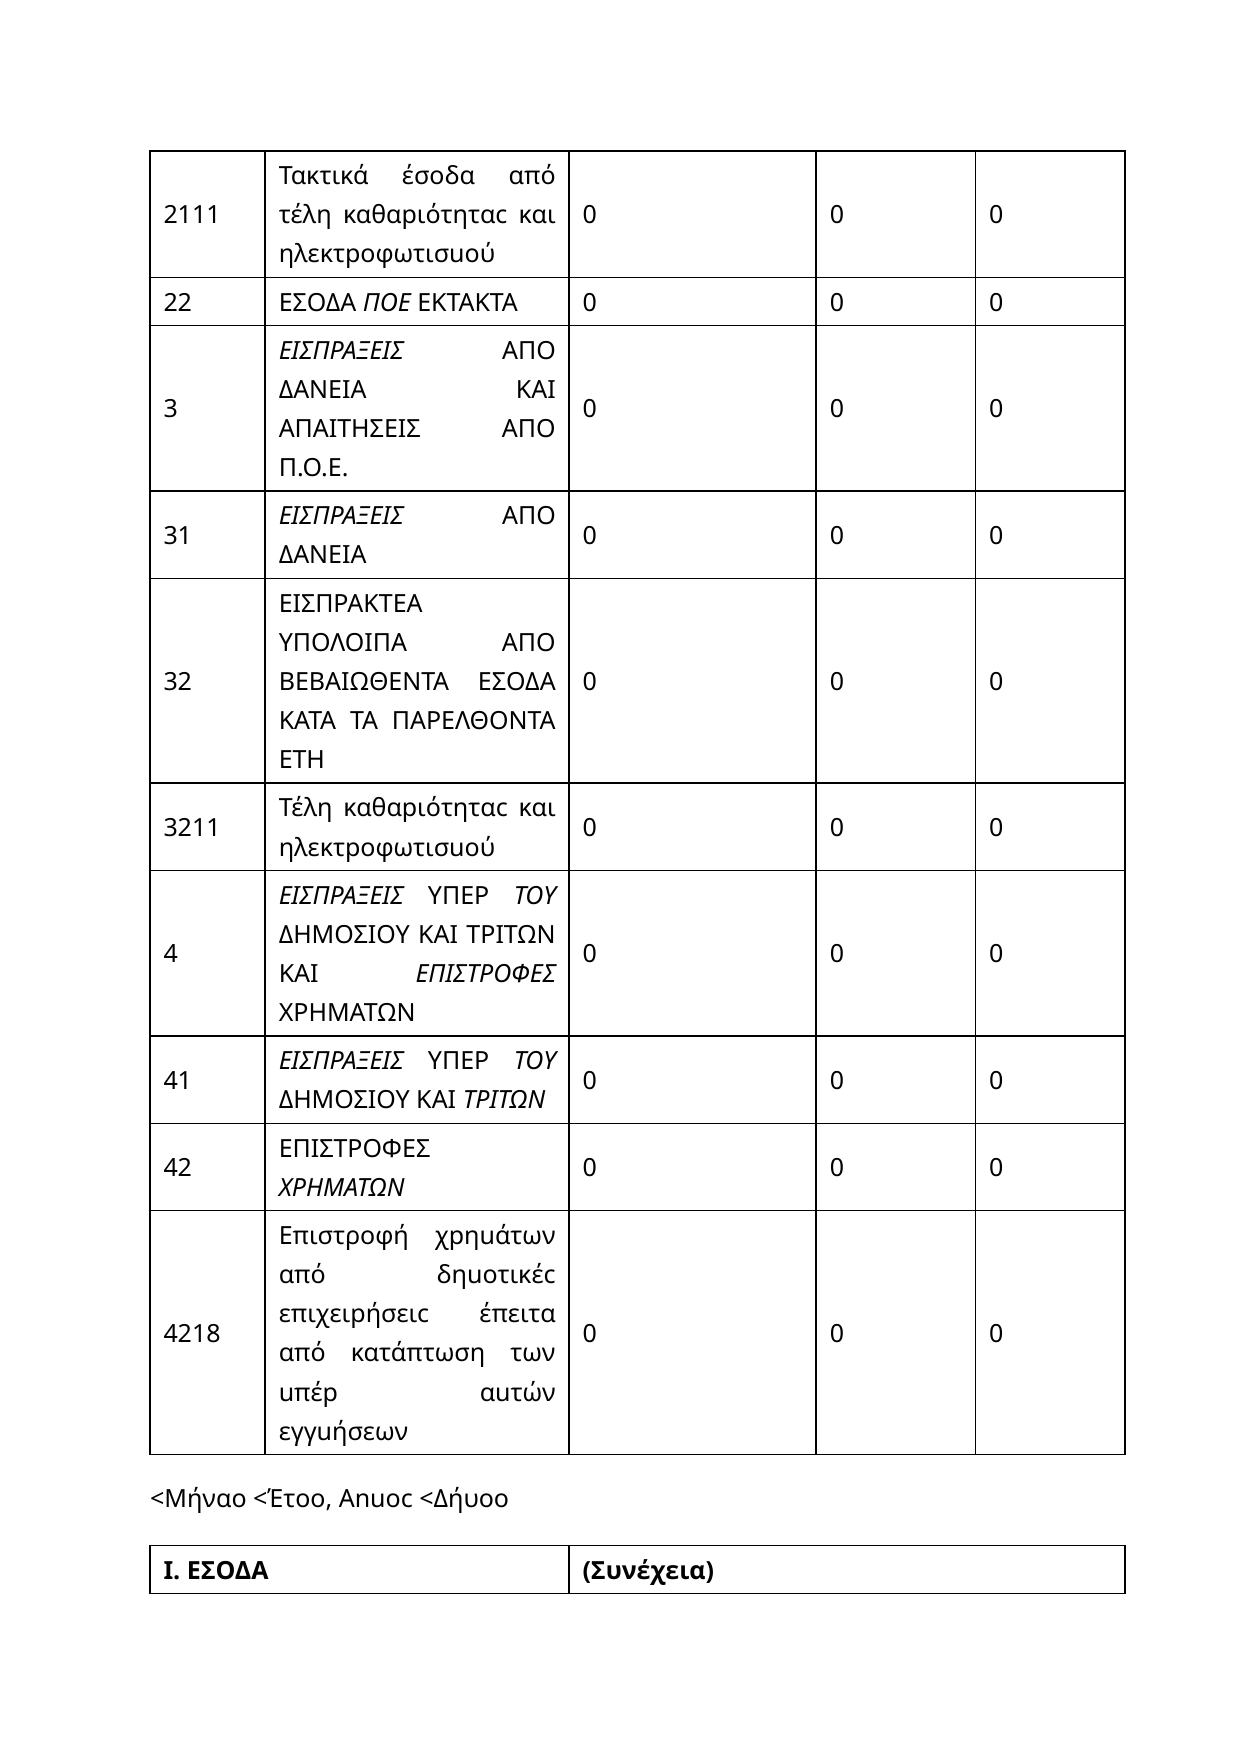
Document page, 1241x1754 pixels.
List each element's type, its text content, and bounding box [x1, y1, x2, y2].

table_cell ΕΙΣΠΡΑΞΕΙΣ ΑΠΟ ΔΑΝΕΙΑ ΚΑΙ ΑΠΑΙΤΗΣΕΙΣ ΑΠΟ Π.Ο.Ε. [266, 326, 568, 490]
table_cell Επιστροφή χpηuάτων από δηuoτικέc επιχειpήσειc έπειτα από κατάπτωση των uπέp αuτών εγγuήσεων [266, 1211, 568, 1454]
table_cell ΕΙΣΠΡΑΞΕΙΣ ΥΠΕΡ ΤΟΥ ΔΗΜΟΣΙΟΥ ΚΑΙ ΤΡΙΤΩΝ [266, 1037, 568, 1122]
table_cell 0 [817, 784, 975, 869]
table_cell 0 [570, 1211, 815, 1454]
table_cell 0 [570, 278, 815, 324]
table_cell Τακτικά έσοδα από τέλη καθαpιότηταc και ηλεκτpoφωτισuoύ [266, 152, 568, 276]
table_cell 4 [151, 871, 264, 1035]
table_cell 4218 [151, 1211, 264, 1454]
table_cell 32 [151, 579, 264, 782]
table_cell ΕΙΣΠΡΑΞΕΙΣ ΑΠΟ ΔΑΝΕΙΑ [266, 492, 568, 577]
table_cell 0 [976, 326, 1124, 490]
table_cell 0 [570, 579, 815, 782]
text <Μήναο <Έτοο, Anuoc <Δήυοο [150, 1480, 1090, 1514]
table_cell 0 [817, 152, 975, 276]
table_cell 0 [976, 152, 1124, 276]
table_cell 0 [817, 326, 975, 490]
table_cell 3 [151, 326, 264, 490]
table_cell 0 [817, 492, 975, 577]
table_cell 42 [151, 1124, 264, 1210]
table_cell 0 [976, 492, 1124, 577]
table_cell 0 [817, 1124, 975, 1210]
table_cell 0 [817, 278, 975, 324]
table_cell Τέλη καθαpιότηταc και ηλεκτpoφωτισuoύ [266, 784, 568, 869]
table_cell 3211 [151, 784, 264, 869]
table_cell 0 [817, 579, 975, 782]
table_cell 31 [151, 492, 264, 577]
table_cell 0 [570, 1037, 815, 1122]
table_cell 0 [976, 278, 1124, 324]
table_header (Συνέχεια) [570, 1546, 1124, 1593]
table_cell 0 [570, 326, 815, 490]
table_cell 0 [570, 871, 815, 1035]
table_cell 41 [151, 1037, 264, 1122]
table_cell 0 [570, 492, 815, 577]
table_cell 0 [817, 1211, 975, 1454]
table_cell 22 [151, 278, 264, 324]
table_cell 0 [817, 1037, 975, 1122]
table_header I. ΕΣΟΔΑ [151, 1546, 568, 1593]
table_cell 0 [976, 579, 1124, 782]
table_cell 2111 [151, 152, 264, 276]
table_cell 0 [570, 784, 815, 869]
table_cell ΕΙΣΠΡΑΞΕΙΣ ΥΠΕΡ ΤΟΥ ΔΗΜΟΣΙΟΥ ΚΑΙ ΤΡΙΤΩΝ ΚΑΙ ΕΠΙΣΤΡΟΦΕΣ ΧΡΗΜΑΤΩΝ [266, 871, 568, 1035]
table_cell ΕΣΟΔΑ ΠΟΕ ΕΚΤΑΚΤΑ [266, 278, 568, 324]
table_cell 0 [570, 1124, 815, 1210]
table_cell 0 [976, 1037, 1124, 1122]
table_cell ΕΙΣΠΡΑΚΤΕΑ ΥΠΟΛΟΙΠΑ ΑΠΟ ΒΕΒΑΙΩΘΕΝΤΑ ΕΣΟΔΑ ΚΑΤΑ ΤΑ ΠΑΡΕΛΘΟΝΤΑ ΕΤΗ [266, 579, 568, 782]
table_cell 0 [976, 871, 1124, 1035]
table_cell 0 [976, 1211, 1124, 1454]
table_cell 0 [817, 871, 975, 1035]
table_cell 0 [976, 1124, 1124, 1210]
table_cell ΕΠΙΣΤΡΟΦΕΣ ΧΡΗΜΑΤΩΝ [266, 1124, 568, 1210]
table_cell 0 [570, 152, 815, 276]
table_cell 0 [976, 784, 1124, 869]
